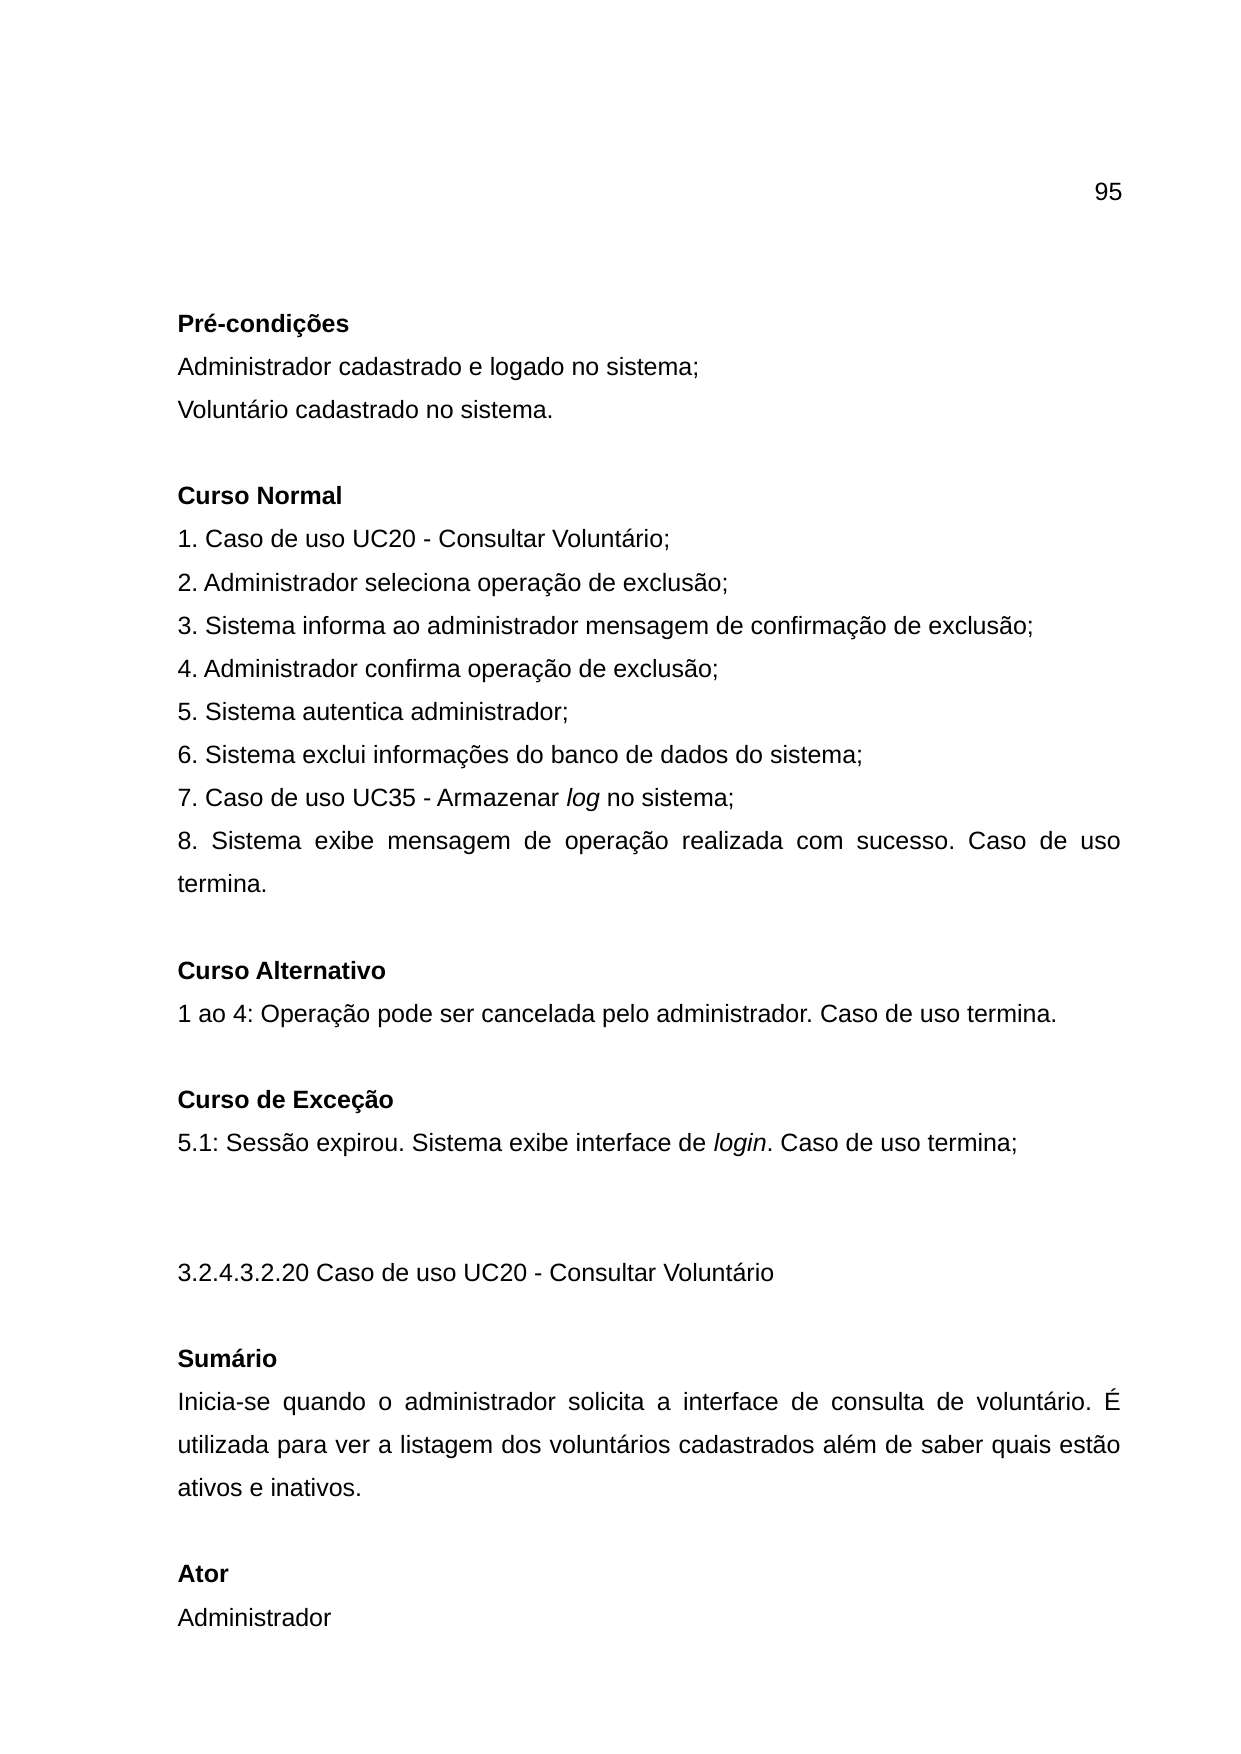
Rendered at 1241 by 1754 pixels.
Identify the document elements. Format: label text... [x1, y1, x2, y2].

text 2. Administrador seleciona operação de exclusão; [177, 568, 1122, 596]
text 8. Sistema exibe mensagem de operação realizada com sucesso. Caso de uso termina. [177, 826, 1122, 898]
text 5.1: Sessão expirou. Sistema exibe interface de login. Caso de uso termina; [177, 1128, 1122, 1157]
text 7. Caso de uso UC35 - Armazenar log no sistema; [177, 783, 1122, 812]
text Curso Alternativo [177, 956, 1122, 984]
text Voluntário cadastrado no sistema. [177, 395, 1122, 424]
text 1 ao 4: Operação pode ser cancelada pelo administrador. Caso de uso termina. [177, 999, 1122, 1028]
text 3. Sistema informa ao administrador mensagem de confirmação de exclusão; [177, 611, 1122, 639]
text 5. Sistema autentica administrador; [177, 697, 1122, 726]
text Administrador cadastrado e logado no sistema; [177, 352, 1122, 381]
text Curso de Exceção [177, 1085, 1122, 1114]
text Inicia-se quando o administrador solicita a interface de consulta de voluntário. É utilizada para ver a listagem dos voluntários cadastrados além de saber quais estão ativos e inativos. [177, 1387, 1122, 1502]
text 6. Sistema exclui informações do banco de dados do sistema; [177, 740, 1122, 769]
text 4. Administrador confirma operação de exclusão; [177, 654, 1122, 683]
text 1. Caso de uso UC20 - Consultar Voluntário; [177, 524, 1122, 553]
text Pré-condições [177, 309, 1122, 338]
text Administrador [177, 1603, 1122, 1631]
text Sumário [177, 1344, 1122, 1373]
text Curso Normal [177, 481, 1122, 510]
text 3.2.4.3.2.20 Caso de uso UC20 - Consultar Voluntário [177, 1258, 1122, 1286]
text Ator [177, 1559, 1122, 1588]
